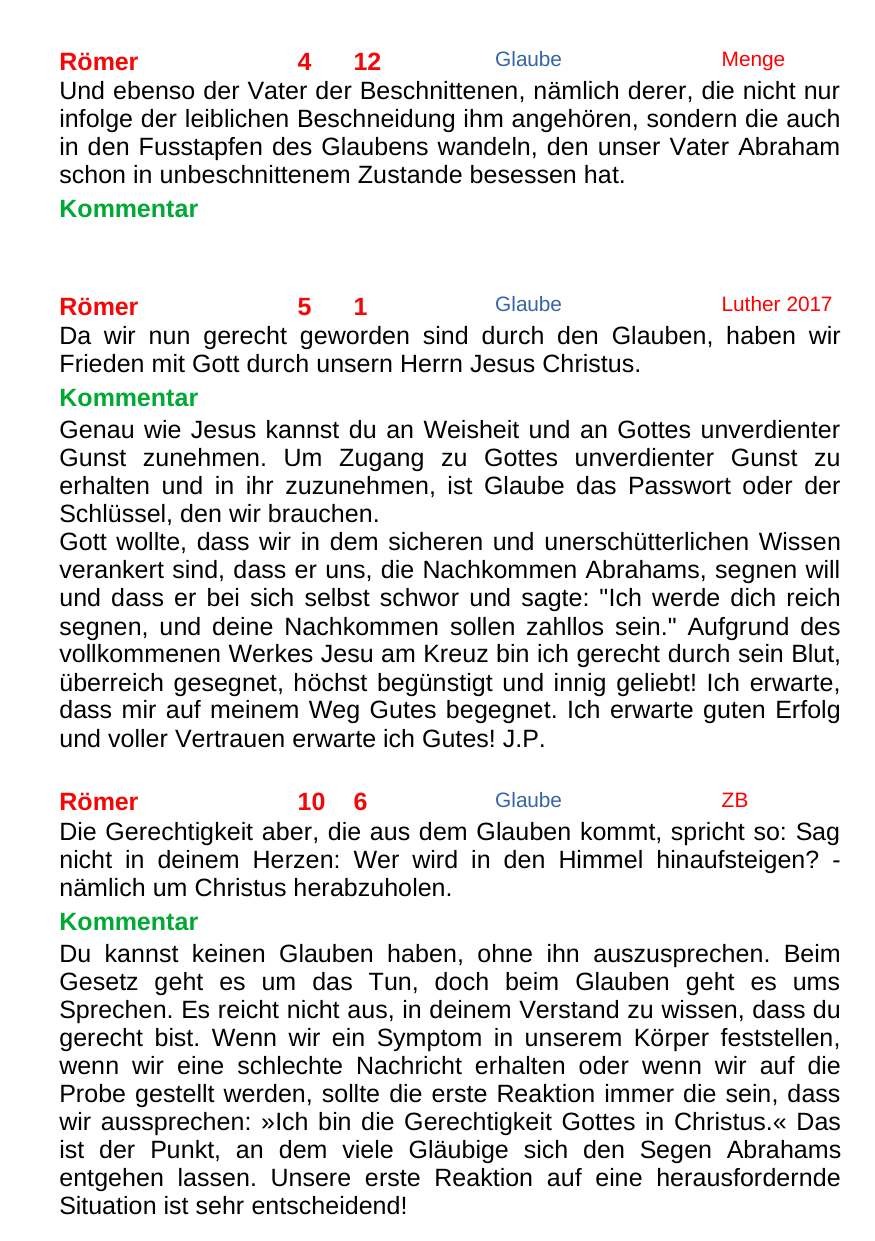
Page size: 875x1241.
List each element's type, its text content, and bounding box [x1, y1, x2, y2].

table_cell [721, 195, 842, 224]
table_cell Römer [59, 48, 297, 77]
table_cell Genau wie Jesus kannst du an Weisheit und an Gottes unverdienter Gunst zunehmen. Um Zugang zu Gottes unverdienter Gunst zu erhalten und in ihr zuzunehmen, ist Glaube das Passwort oder der Schlüssel, den wir brauchen. Gott wollte, dass wir in dem sicheren und unerschütterlichen Wissen verankert sind, dass er uns, die Nachkommen Abrahams, segnen will und dass er bei sich selbst schwor und sagte: "Ich werde dich reich segnen, und deine Nachkommen sollen zahllos sein." Aufgrund des vollkommenen Werkes Jesu am Kreuz bin ich gerecht durch sein Blut, überreich gesegnet, höchst begünstigt und innig geliebt! Ich erwarte, dass mir auf meinem Weg Gutes begegnet. Ich erwarte guten Erfolg und voller Vertrauen erwarte ich Gutes! J.P. [59, 416, 842, 752]
table_cell [342, 195, 353, 224]
table_cell [298, 908, 342, 937]
table_cell [59, 753, 844, 788]
table_cell [298, 195, 342, 224]
table_cell [495, 195, 677, 224]
table_cell [353, 384, 427, 413]
table_cell [677, 293, 721, 322]
table_cell [721, 908, 842, 937]
table_cell [677, 195, 721, 224]
table_cell [206, 384, 297, 413]
table_cell [342, 384, 353, 413]
table_cell [495, 384, 677, 413]
table_cell 10 [298, 788, 342, 818]
table_cell Und ebenso der Vater der Beschnittenen, nämlich derer, die nicht nur infolge der leiblichen Beschneidung ihm angehören, sondern die auch in den Fusstapfen des Glaubens wandeln, den unser Vater Abraham schon in unbeschnittenem Zustande besessen hat. [59, 77, 842, 189]
table_cell [677, 908, 721, 937]
table_cell [59, 227, 842, 257]
table_cell [206, 908, 297, 937]
table_cell 1 [353, 293, 427, 322]
table_cell [677, 384, 721, 413]
table_cell Glaube [495, 293, 677, 322]
table_cell [206, 195, 297, 224]
table_cell [353, 195, 427, 224]
table_cell [427, 384, 495, 413]
table_cell 6 [353, 788, 427, 818]
table_cell Da wir nun gerecht geworden sind durch den Glauben, haben wir Frieden mit Gott durch unsern Herrn Jesus Christus. [59, 322, 842, 378]
table_cell [342, 908, 353, 937]
table_cell Die Gerechtigkeit aber, die aus dem Glauben kommt, spricht so: Sag nicht in deinem Herzen: Wer wird in den Himmel hinaufsteigen? - nämlich um Christus herabzuholen. [59, 818, 842, 902]
table_cell [427, 293, 495, 322]
table_cell Menge [721, 48, 844, 77]
table_cell [353, 908, 427, 937]
table_cell 12 [353, 48, 427, 77]
table_cell 4 [298, 48, 342, 77]
table_cell [59, 257, 844, 292]
table_cell [721, 384, 842, 413]
table_cell Römer [59, 293, 297, 322]
table_cell [298, 384, 342, 413]
table_cell Luther 2017 [721, 293, 844, 322]
table_cell [342, 293, 353, 322]
table_cell Kommentar [59, 195, 206, 224]
table_cell [59, 189, 844, 195]
table_cell Römer [59, 788, 297, 818]
table_cell [677, 48, 721, 77]
table_cell Kommentar [59, 384, 206, 413]
table_cell [342, 48, 353, 77]
table_cell [677, 788, 721, 818]
table_cell Kommentar [59, 908, 206, 937]
table_cell [495, 908, 677, 937]
table_cell ZB [721, 788, 844, 818]
table_cell Glaube [495, 788, 677, 818]
table_cell 5 [298, 293, 342, 322]
table_cell [427, 908, 495, 937]
table_cell Glaube [495, 48, 677, 77]
table_cell [59, 902, 844, 908]
table_cell [427, 195, 495, 224]
table_cell [59, 378, 844, 384]
table_cell [342, 788, 353, 818]
table_cell [427, 48, 495, 77]
table_cell [427, 788, 495, 818]
table_cell Du kannst keinen Glauben haben, ohne ihn auszusprechen. Beim Gesetz geht es um das Tun, doch beim Glauben geht es ums Sprechen. Es reicht nicht aus, in deinem Verstand zu wissen, dass du gerecht bist. Wenn wir ein Symptom in unserem Körper feststellen, wenn wir eine schlechte Nachricht erhalten oder wenn wir auf die Probe gestellt werden, sollte die erste Reaktion immer die sein, dass wir aussprechen: »Ich bin die Gerechtigkeit Gottes in Christus.« Das ist der Punkt, an dem viele Gläubige sich den Segen Abrahams entgehen lassen. Unsere erste Reaktion auf eine herausfordernde Situation ist sehr entscheidend! [59, 940, 842, 1220]
table_cell [59, 12, 844, 47]
